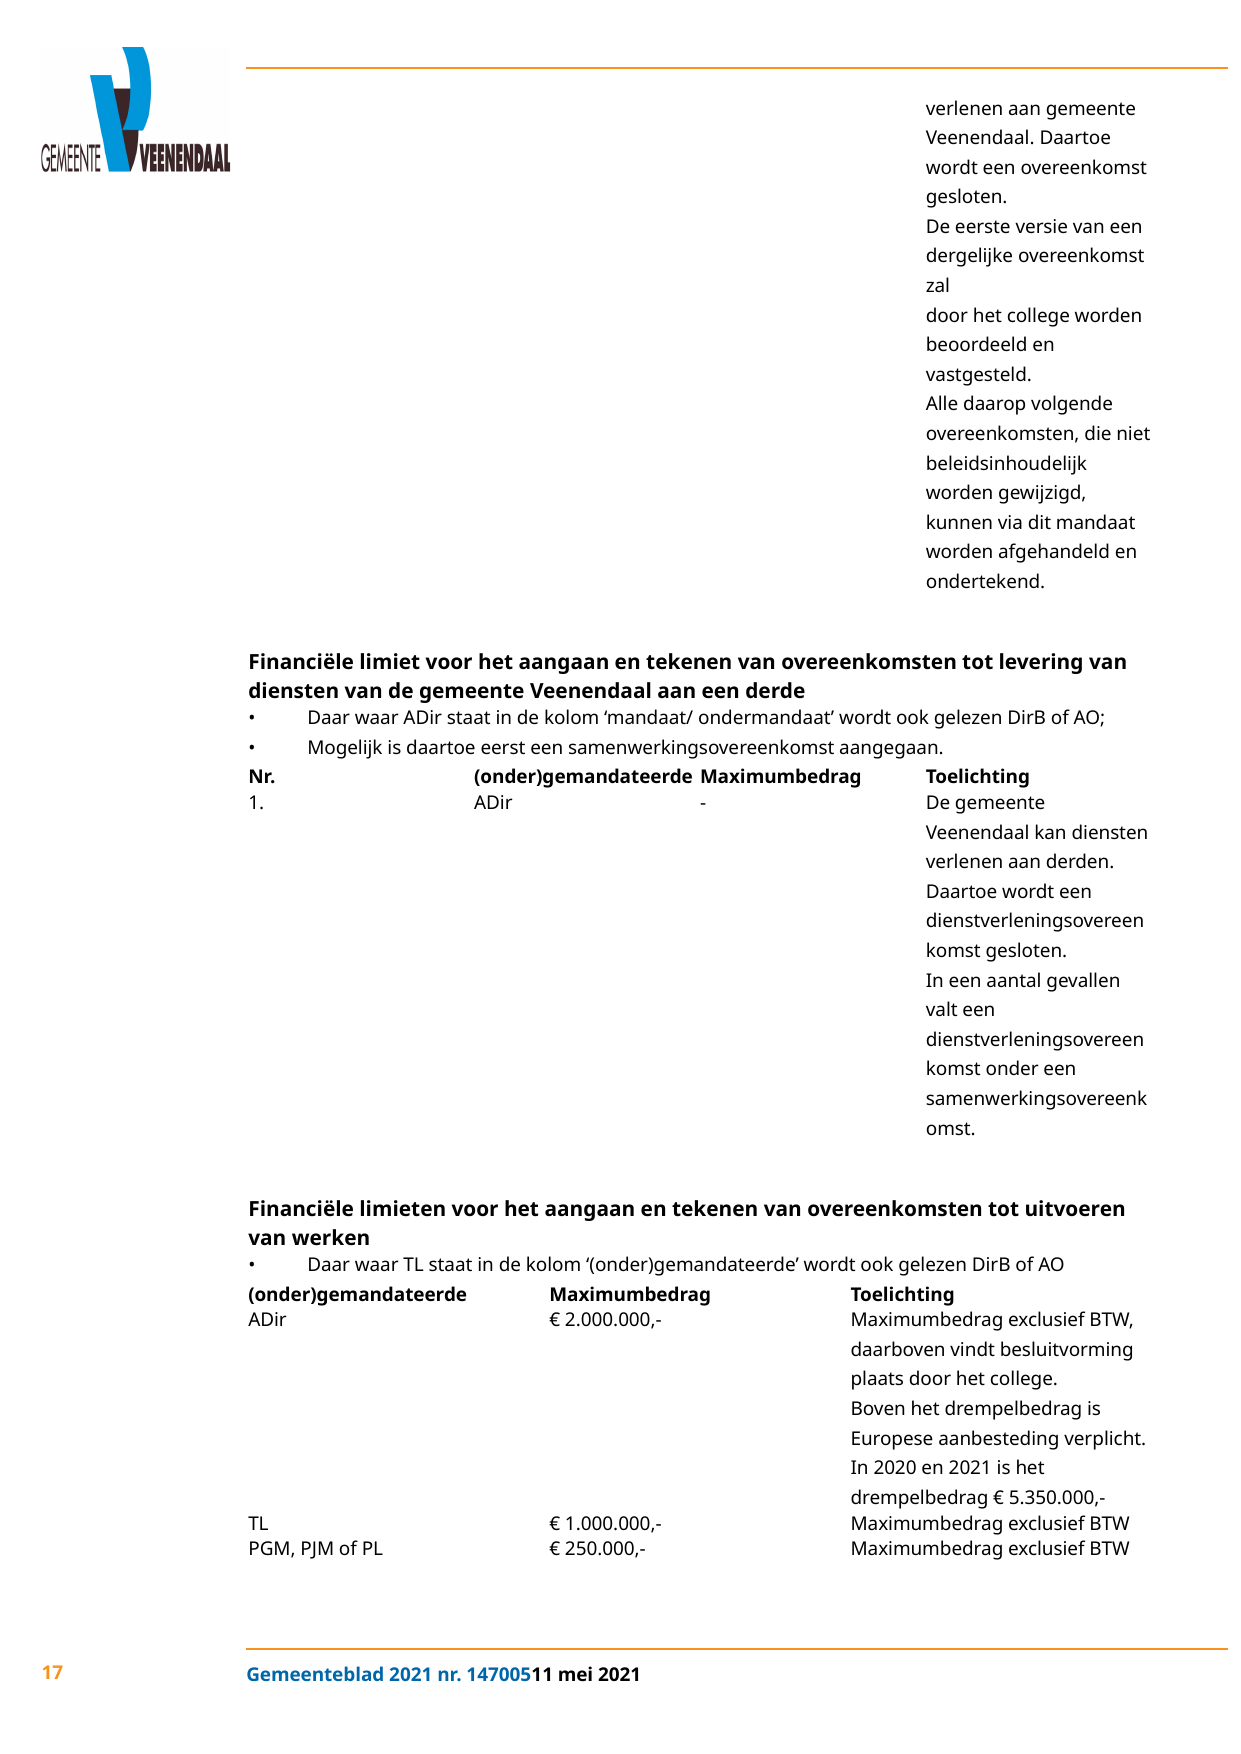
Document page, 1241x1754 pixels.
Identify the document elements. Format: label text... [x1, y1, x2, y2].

table_cell € 250.000,- [549, 1535, 850, 1561]
table_cell 1. [248, 789, 474, 1141]
list Daar waar TL staat in de kolom ‘(onder)gemandateerde’ wordt ook gelezen DirB of AO [248, 1251, 1152, 1277]
text Financiële limieten voor het aangaan en tekenen van overeenkomsten tot uitvoeren van werken [248, 1194, 1152, 1251]
table_header Nr. [248, 764, 474, 789]
table_cell [248, 95, 474, 594]
table_cell [474, 95, 700, 594]
list Daar waar ADir staat in de kolom ‘mandaat/ ondermandaat’ wordt ook gelezen DirB of AO; [248, 704, 1152, 730]
table_cell - [700, 789, 926, 1141]
picture [41, 47, 130, 172]
table_cell De gemeente Veenendaal kan diensten verlenen aan derden. Daartoe wordt een dienstverleningsovereenkomst gesloten. In een aantal gevallen valt een dienstverleningsovereenkomst onder een samenwerkingsovereenkomst. [926, 789, 1152, 1141]
table_cell verlenen aan gemeente Veenendaal. Daartoe wordt een overeenkomst gesloten. De eerste versie van een dergelijke overeenkomst zal door het college worden beoordeeld en vastgesteld. Alle daarop volgende overeenkomsten, die niet beleidsinhoudelijk worden gewijzigd, kunnen via dit mandaat worden afgehandeld en ondertekend. [926, 95, 1152, 594]
text Financiële limiet voor het aangaan en tekenen van overeenkomsten tot levering van diensten van de gemeente Veenendaal aan een derde [248, 647, 1152, 704]
table_header Toelichting [926, 764, 1152, 789]
table_header (onder)gemandateerde [474, 764, 700, 789]
picture [123, 47, 231, 172]
table_header Maximumbedrag [700, 764, 926, 789]
list Mogelijk is daartoe eerst een samenwerkingsovereenkomst aangegaan. [248, 734, 1152, 760]
table_header Toelichting [850, 1281, 1152, 1306]
table_header (onder)gemandateerde [248, 1281, 549, 1306]
table_cell - [700, 95, 926, 594]
table_cell Maximumbedrag exclusief BTW, daarboven vindt besluitvorming plaats door het college. Boven het drempelbedrag is Europese aanbesteding verplicht. In 2020 en 2021 is het drempelbedrag € 5.350.000,- [850, 1306, 1152, 1510]
table_header Maximumbedrag [549, 1281, 850, 1306]
table_cell € 2.000.000,- [549, 1306, 850, 1510]
table_cell € 1.000.000,- [549, 1510, 850, 1535]
table_cell Maximumbedrag exclusief BTW [850, 1510, 1152, 1535]
table_cell TL [248, 1510, 549, 1535]
table_cell PGM, PJM of PL [248, 1535, 549, 1561]
table_cell ADir [474, 789, 700, 1141]
table_cell ADir [248, 1306, 549, 1510]
table_cell Maximumbedrag exclusief BTW [850, 1535, 1152, 1561]
